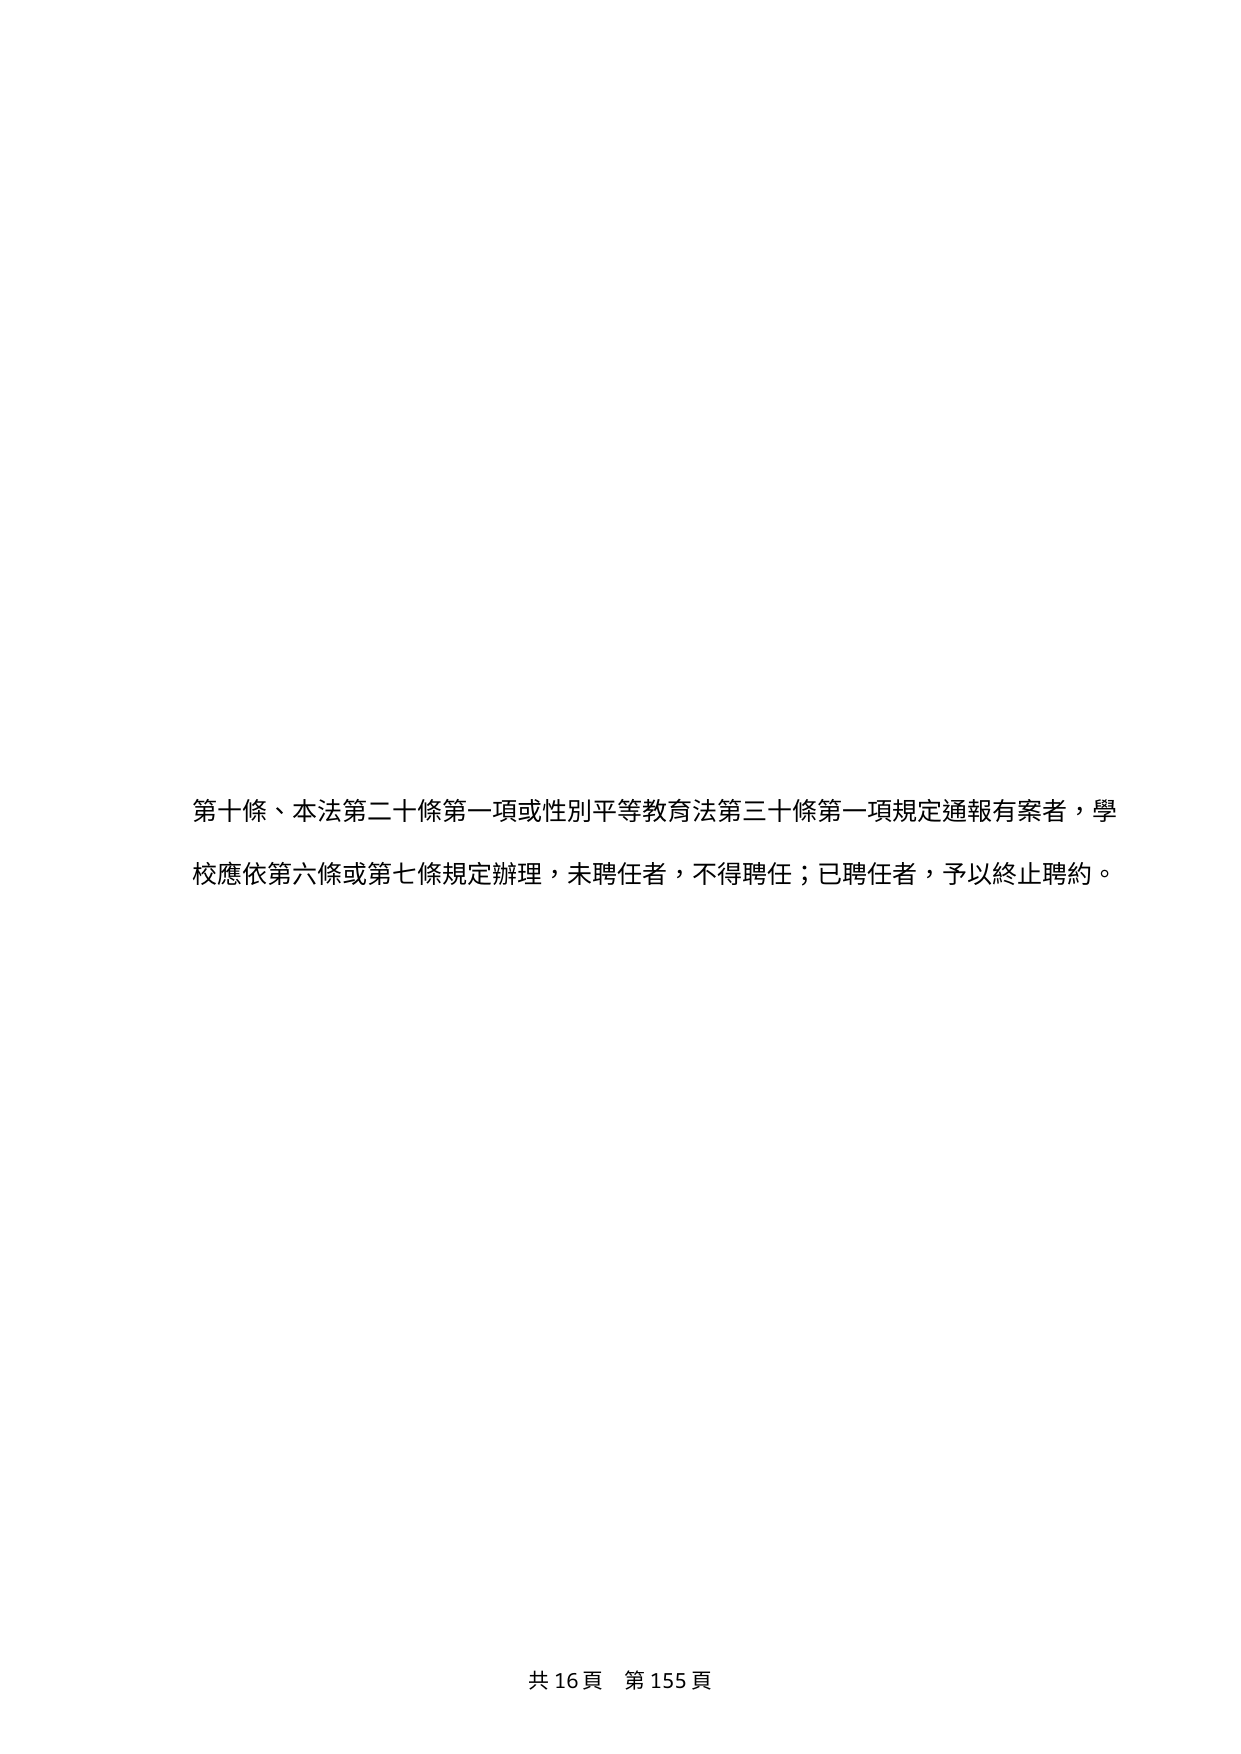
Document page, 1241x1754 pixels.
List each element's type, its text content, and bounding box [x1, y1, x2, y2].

text 第十條、本法第二十條第一項或性別平等教育法第三十條第一項規定通報有案者，學校應依第六條或第七條規定辦理，未聘任者，不得聘任；已聘任者，予以終止聘約。 [192, 768, 1122, 893]
